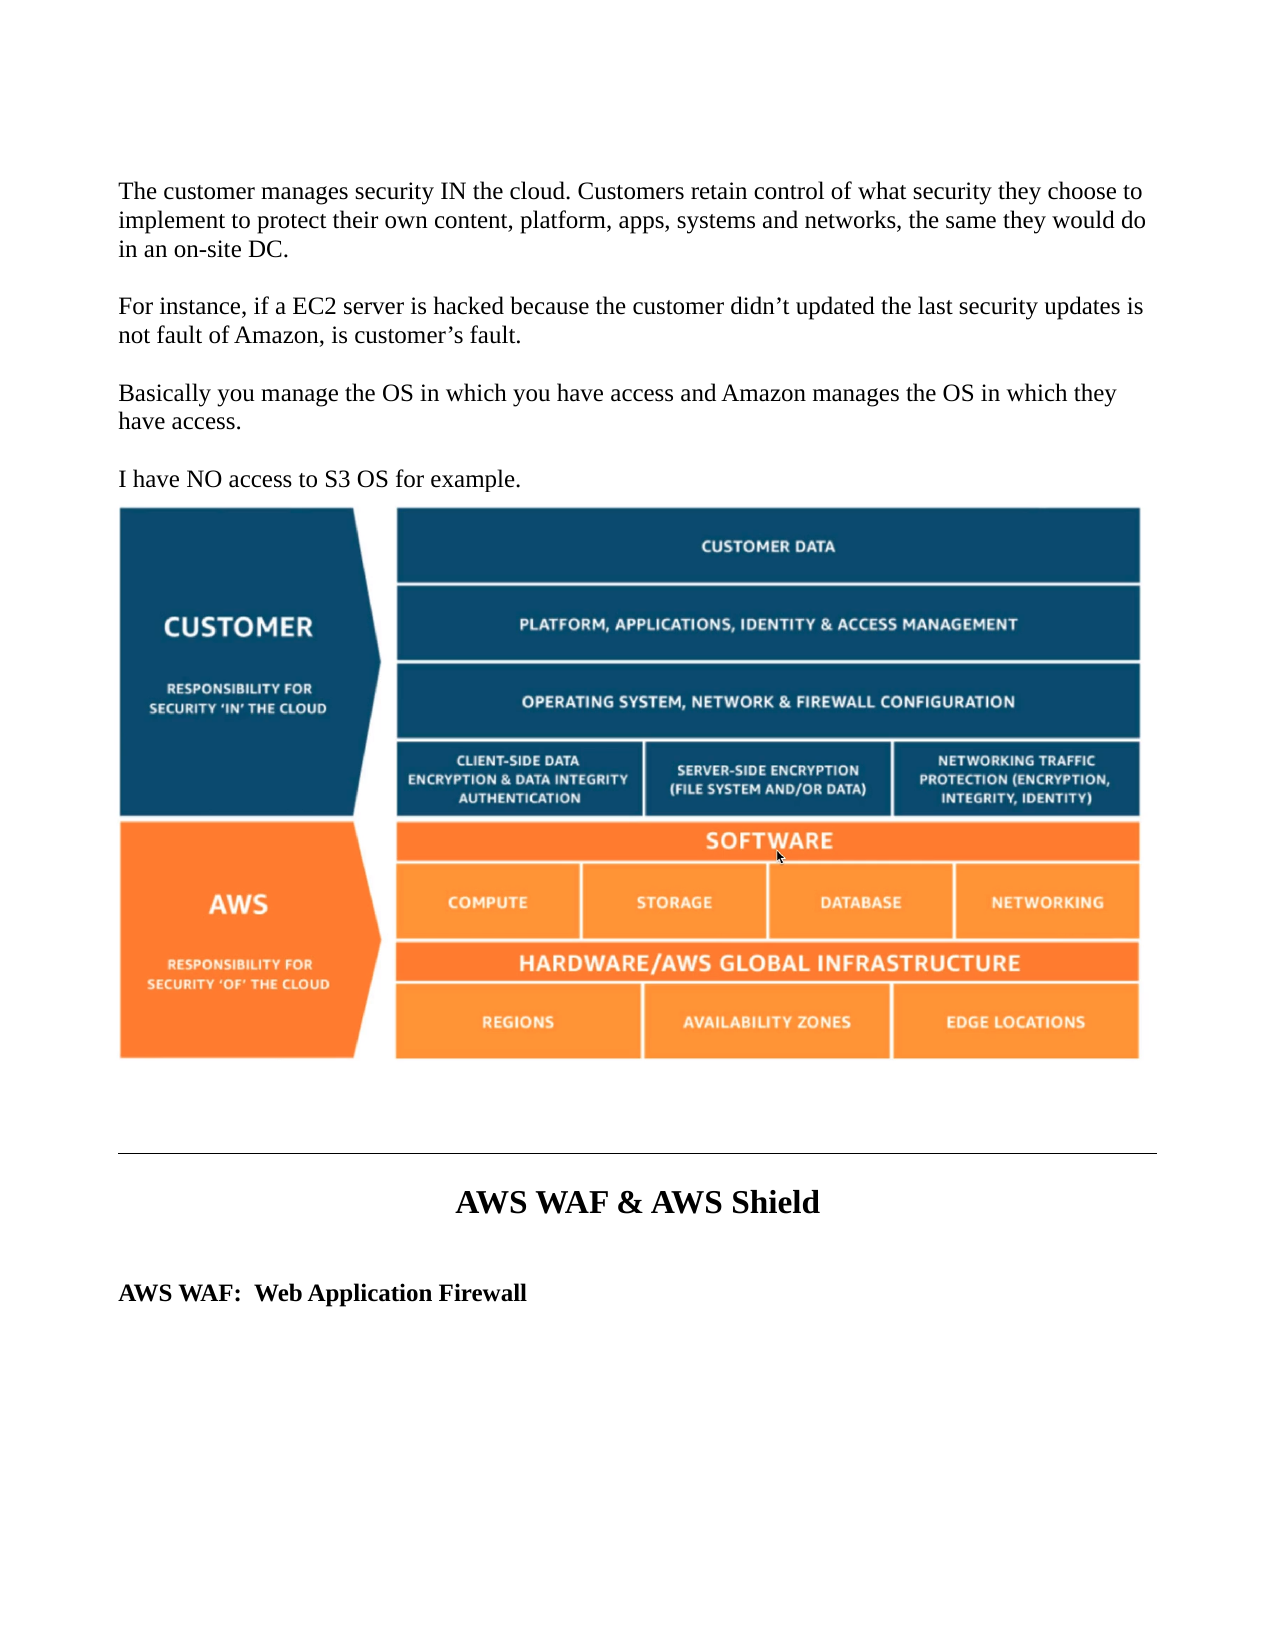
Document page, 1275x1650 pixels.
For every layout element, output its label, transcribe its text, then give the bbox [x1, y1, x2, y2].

text Basically you manage the OS in which you have access and Amazon manages the OS in which they have access. [118, 378, 1157, 435]
text For instance, if a EC2 server is hacked because the customer didn’t updated the last security updates is not fault of Amazon, is customer’s fault. [118, 291, 1157, 349]
text I have NO access to S3 OS for example. [118, 464, 1157, 493]
text The customer manages security IN the cloud. Customers retain control of what security they choose to implement to protect their own content, platform, apps, systems and networks, the same they would do in an on-site DC. [118, 176, 1157, 263]
picture [112, 492, 1151, 1063]
text AWS WAF & AWS Shield [118, 1182, 1157, 1221]
text AWS WAF: Web Application Firewall [118, 1278, 1157, 1307]
